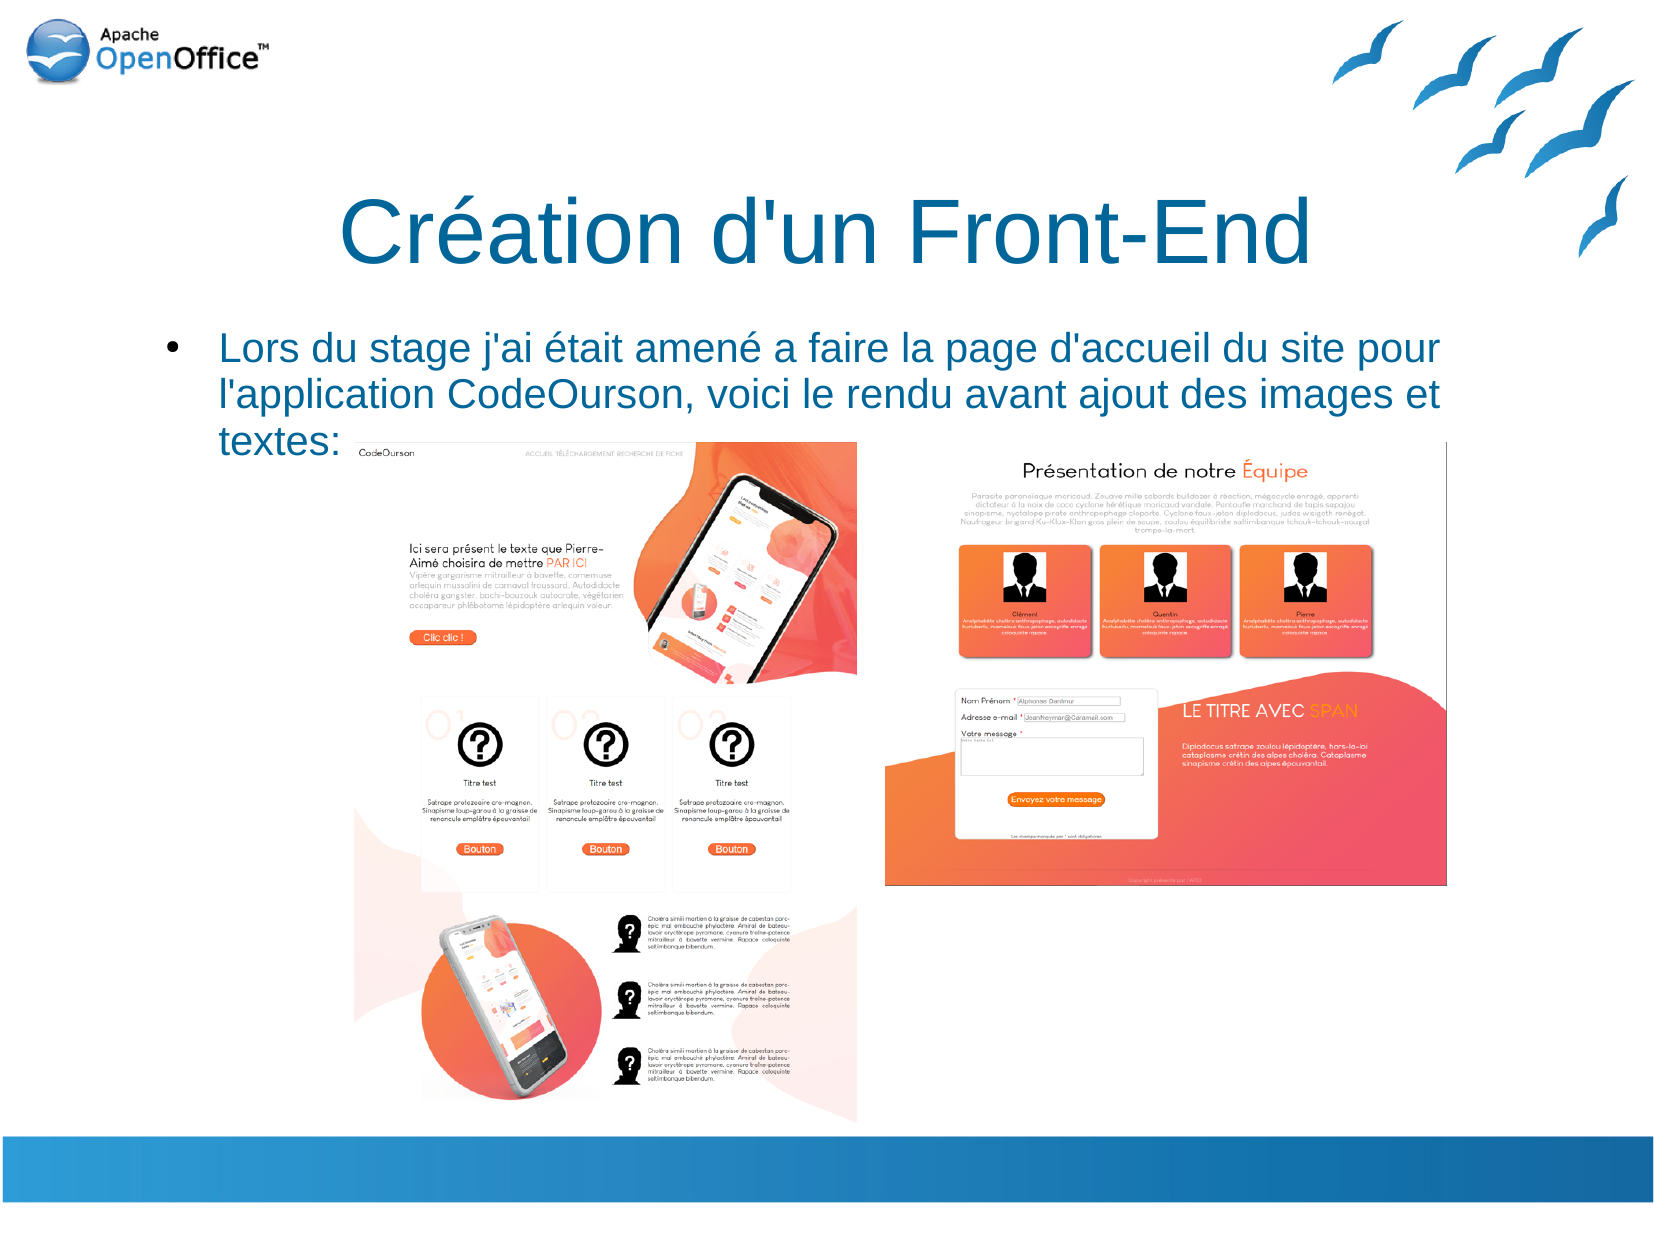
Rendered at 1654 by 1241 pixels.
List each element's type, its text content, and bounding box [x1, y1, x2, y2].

title Création d'un Front-End [147, 177, 1506, 287]
list Lors du stage j'ai était amené a faire la page d'accueil du site pour l'application CodeOurson, voici le rendu avant ajout des images et textes: [147, 324, 1506, 1109]
picture [0, 0, 1654, 1241]
